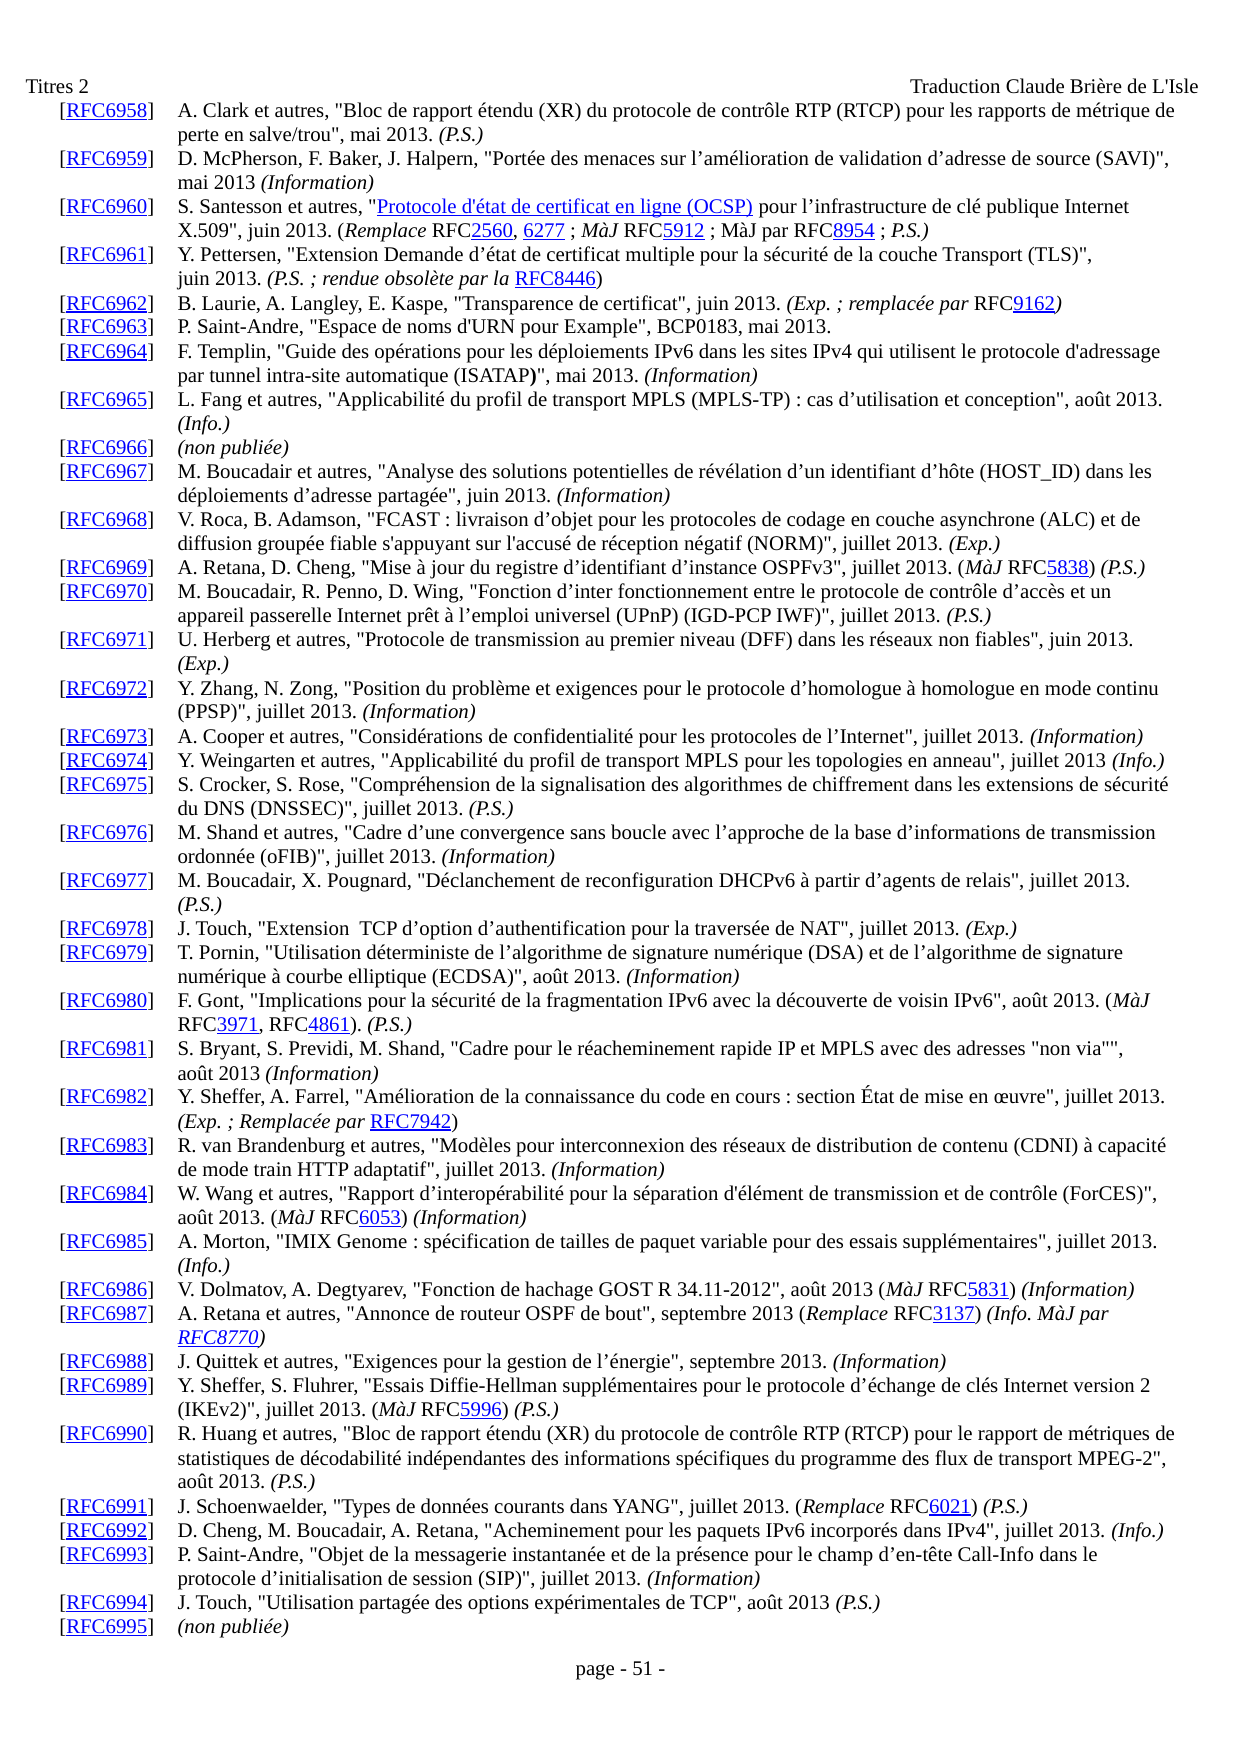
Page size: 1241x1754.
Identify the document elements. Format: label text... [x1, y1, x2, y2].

text [RFC6975] S. Crocker, S. Rose, "Compréhension de la signalisation des algorithmes de chiffrement dans les extensions de sécurité du DNS (DNSSEC)", juillet 2013. (P.S.) [59, 772, 1181, 820]
text [RFC6991] J. Schoenwaelder, "Types de données courants dans YANG", juillet 2013. (Remplace RFC6021) (P.S.) [59, 1493, 1181, 1518]
text [RFC6988] J. Quittek et autres, "Exigences pour la gestion de l’énergie", septembre 2013. (Information) [59, 1349, 1181, 1373]
text [RFC6963] P. Saint-Andre, "Espace de noms d'URN pour Example", BCP0183, mai 2013. [59, 314, 1181, 338]
text [RFC6976] M. Shand et autres, "Cadre d’une convergence sans boucle avec l’approche de la base d’informations de transmission ordonnée (oFIB)", juillet 2013. (Information) [59, 820, 1181, 868]
text [RFC6983] R. van Brandenburg et autres, "Modèles pour interconnexion des réseaux de distribution de contenu (CDNI) à capacité de mode train HTTP adaptatif", juillet 2013. (Information) [59, 1133, 1181, 1181]
text [RFC6981] S. Bryant, S. Previdi, M. Shand, "Cadre pour le réacheminement rapide IP et MPLS avec des adresses "non via"", août 2013 (Information) [59, 1036, 1181, 1084]
text [RFC6986] V. Dolmatov, A. Degtyarev, "Fonction de hachage GOST R 34.11-2012", août 2013 (MàJ RFC5831) (Information) [59, 1277, 1181, 1301]
text [RFC6969] A. Retana, D. Cheng, "Mise à jour du registre d’identifiant d’instance OSPFv3", juillet 2013. (MàJ RFC5838) (P.S.) [59, 555, 1181, 579]
text [RFC6968] V. Roca, B. Adamson, "FCAST : livraison d’objet pour les protocoles de codage en couche asynchrone (ALC) et de diffusion groupée fiable s'appuyant sur l'accusé de réception négatif (NORM)", juillet 2013. (Exp.) [59, 507, 1181, 555]
text [RFC6959] D. McPherson, F. Baker, J. Halpern, "Portée des menaces sur l’amélioration de validation d’adresse de source (SAVI)", mai 2013 (Information) [59, 146, 1181, 194]
text [RFC6980] F. Gont, "Implications pour la sécurité de la fragmentation IPv6 avec la découverte de voisin IPv6", août 2013. (MàJ RFC3971, RFC4861). (P.S.) [59, 988, 1181, 1036]
text [RFC6977] M. Boucadair, X. Pougnard, "Déclanchement de reconfiguration DHCPv6 à partir d’agents de relais", juillet 2013. (P.S.) [59, 868, 1181, 916]
text [RFC6987] A. Retana et autres, "Annonce de routeur OSPF de bout", septembre 2013 (Remplace RFC3137) (Info. MàJ par RFC8770) [59, 1301, 1181, 1349]
text [RFC6994] J. Touch, "Utilisation partagée des options expérimentales de TCP", août 2013 (P.S.) [59, 1590, 1181, 1614]
text [RFC6974] Y. Weingarten et autres, "Applicabilité du profil de transport MPLS pour les topologies en anneau", juillet 2013 (Info.) [59, 748, 1181, 772]
text [RFC6966] (non publiée) [59, 435, 1181, 459]
text [RFC6972] Y. Zhang, N. Zong, "Position du problème et exigences pour le protocole d’homologue à homologue en mode continu (PPSP)", juillet 2013. (Information) [59, 675, 1181, 723]
text [RFC6993] P. Saint-Andre, "Objet de la messagerie instantanée et de la présence pour le champ d’en-tête Call-Info dans le protocole d’initialisation de session (SIP)", juillet 2013. (Information) [59, 1542, 1181, 1590]
text [RFC6992] D. Cheng, M. Boucadair, A. Retana, "Acheminement pour les paquets IPv6 incorporés dans IPv4", juillet 2013. (Info.) [59, 1518, 1181, 1542]
text [RFC6960] S. Santesson et autres, "Protocole d'état de certificat en ligne (OCSP) pour l’infrastructure de clé publique Internet X.509", juin 2013. (Remplace RFC2560, 6277 ; MàJ RFC5912 ; MàJ par RFC8954 ; P.S.) [59, 194, 1181, 242]
text [RFC6958] A. Clark et autres, "Bloc de rapport étendu (XR) du protocole de contrôle RTP (RTCP) pour les rapports de métrique de perte en salve/trou", mai 2013. (P.S.) [59, 98, 1181, 146]
text [RFC6961] Y. Pettersen, "Extension Demande d’état de certificat multiple pour la sécurité de la couche Transport (TLS)", juin 2013. (P.S. ; rendue obsolète par la RFC8446) [59, 242, 1181, 290]
text [RFC6982] Y. Sheffer, A. Farrel, "Amélioration de la connaissance du code en cours : section État de mise en œuvre", juillet 2013. (Exp. ; Remplacée par RFC7942) [59, 1084, 1181, 1133]
text [RFC6995] (non publiée) [59, 1614, 1181, 1638]
text [RFC6964] F. Templin, "Guide des opérations pour les déploiements IPv6 dans les sites IPv4 qui utilisent le protocole d'adressage par tunnel intra-site automatique (ISATAP)", mai 2013. (Information) [59, 338, 1181, 387]
text [RFC6979] T. Pornin, "Utilisation déterministe de l’algorithme de signature numérique (DSA) et de l’algorithme de signature numérique à courbe elliptique (ECDSA)", août 2013. (Information) [59, 940, 1181, 988]
text [RFC6970] M. Boucadair, R. Penno, D. Wing, "Fonction d’inter fonctionnement entre le protocole de contrôle d’accès et un appareil passerelle Internet prêt à l’emploi universel (UPnP) (IGD-PCP IWF)", juillet 2013. (P.S.) [59, 579, 1181, 627]
text [RFC6973] A. Cooper et autres, "Considérations de confidentialité pour les protocoles de l’Internet", juillet 2013. (Information) [59, 723, 1181, 748]
text [RFC6967] M. Boucadair et autres, "Analyse des solutions potentielles de révélation d’un identifiant d’hôte (HOST_ID) dans les déploiements d’adresse partagée", juin 2013. (Information) [59, 459, 1181, 507]
text [RFC6985] A. Morton, "IMIX Genome : spécification de tailles de paquet variable pour des essais supplémentaires", juillet 2013. (Info.) [59, 1229, 1181, 1277]
text [RFC6989] Y. Sheffer, S. Fluhrer, "Essais Diffie-Hellman supplémentaires pour le protocole d’échange de clés Internet version 2 (IKEv2)", juillet 2013. (MàJ RFC5996) (P.S.) [59, 1373, 1181, 1421]
text [RFC6965] L. Fang et autres, "Applicabilité du profil de transport MPLS (MPLS-TP) : cas d’utilisation et conception", août 2013. (Info.) [59, 387, 1181, 435]
text [RFC6990] R. Huang et autres, "Bloc de rapport étendu (XR) du protocole de contrôle RTP (RTCP) pour le rapport de métriques de statistiques de décodabilité indépendantes des informations spécifiques du programme des flux de transport MPEG-2", août 2013. (P.S.) [59, 1421, 1181, 1493]
text [RFC6984] W. Wang et autres, "Rapport d’interopérabilité pour la séparation d'élément de transmission et de contrôle (ForCES)", août 2013. (MàJ RFC6053) (Information) [59, 1181, 1181, 1229]
text [RFC6962] B. Laurie, A. Langley, E. Kaspe, "Transparence de certificat", juin 2013. (Exp. ; remplacée par RFC9162) [59, 290, 1181, 314]
text [RFC6978] J. Touch, "Extension TCP d’option d’authentification pour la traversée de NAT", juillet 2013. (Exp.) [59, 916, 1181, 940]
text [RFC6971] U. Herberg et autres, "Protocole de transmission au premier niveau (DFF) dans les réseaux non fiables", juin 2013. (Exp.) [59, 627, 1181, 675]
